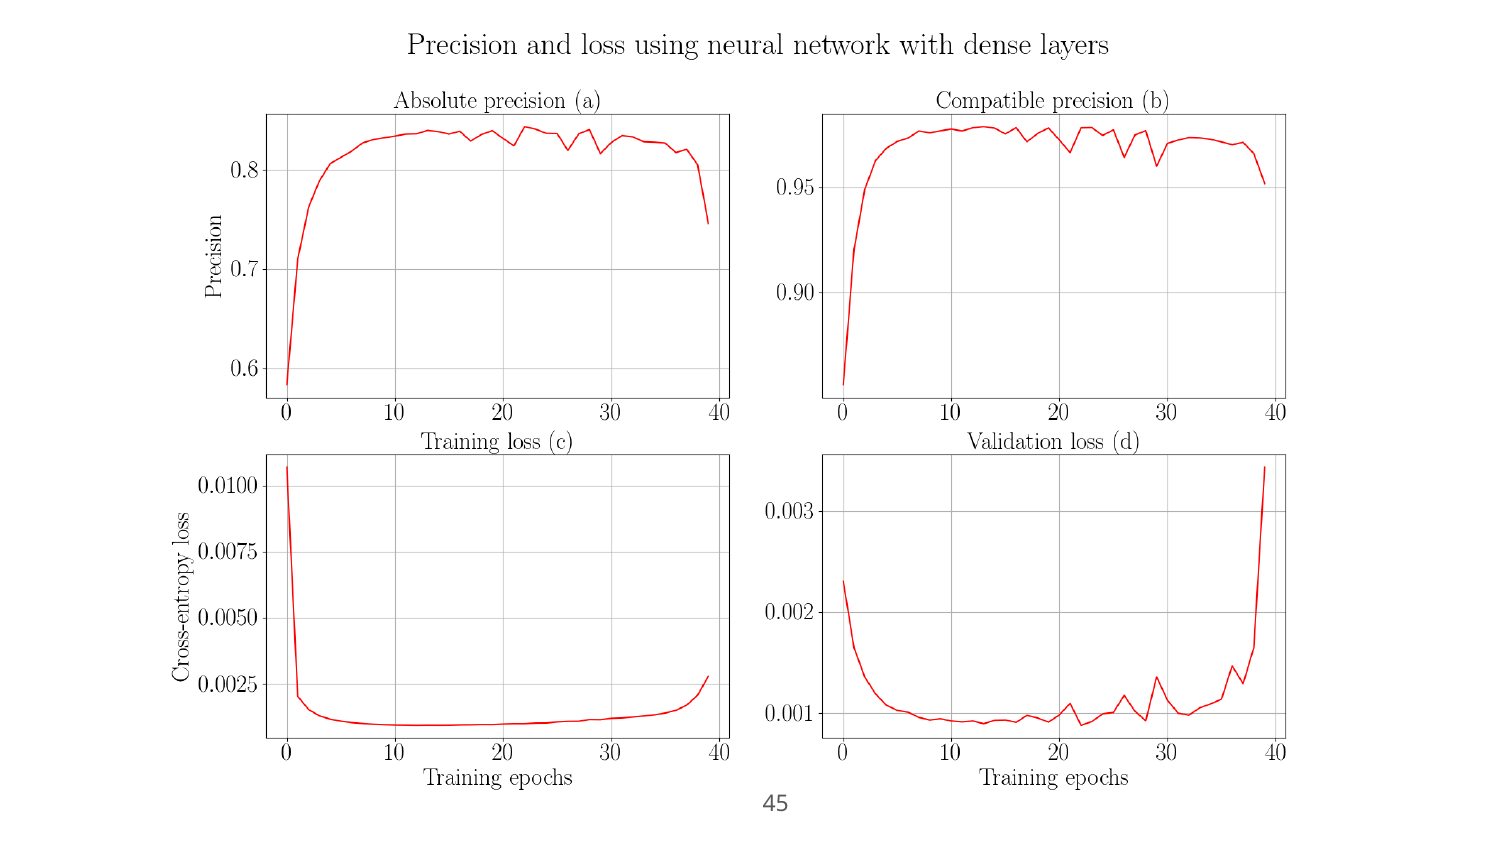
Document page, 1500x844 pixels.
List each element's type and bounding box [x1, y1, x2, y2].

slide_number [714, 771, 805, 837]
picture [101, 16, 1417, 827]
